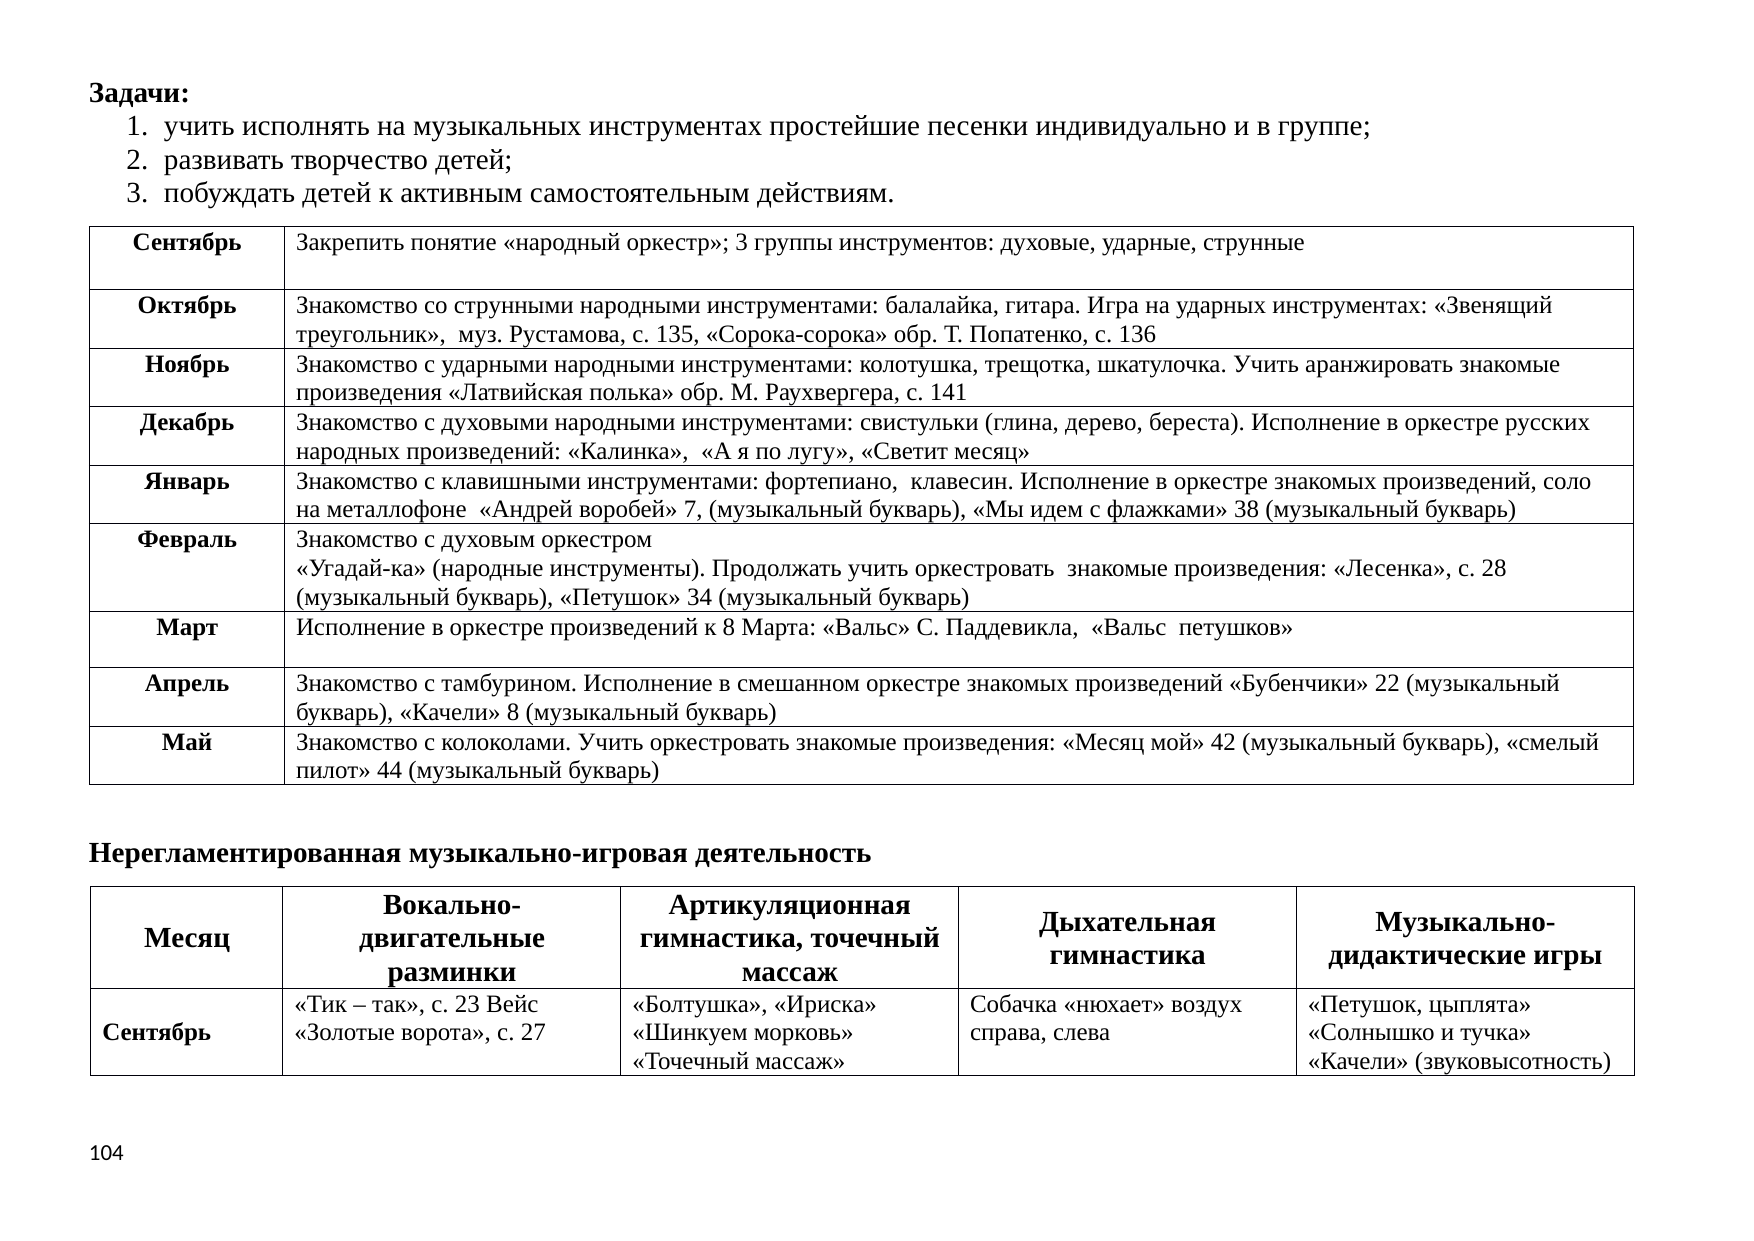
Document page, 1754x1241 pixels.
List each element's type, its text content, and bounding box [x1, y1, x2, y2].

table_cell Декабрь [90, 407, 284, 465]
table_header Сентябрь [90, 227, 284, 289]
table_cell Собачка «нюхает» воздух справа, слева [959, 989, 1296, 1075]
text Нерегламентированная музыкально-игровая деятельность [89, 836, 1636, 869]
table_cell «Тик – так», с. 23 Вейс «Золотые ворота», с. 27 [283, 989, 620, 1075]
list побуждать детей к активным самостоятельным действиям. [126, 176, 1636, 209]
table_cell Знакомство с клавишными инструментами: фортепиано, клавесин. Исполнение в оркестре знакомых произведений, соло на металлофоне «Андрей воробей» 7, (музыкальный букварь), «Мы идем с флажками» 38 (музыкальный букварь) [285, 466, 1633, 523]
table_cell Знакомство с колоколами. Учить оркестровать знакомые произведения: «Месяц мой» 42 (музыкальный букварь), «смелый пилот» 44 (музыкальный букварь) [285, 727, 1633, 784]
table_cell Май [90, 727, 284, 784]
table_cell «Болтушка», «Ириска» «Шинкуем морковь» «Точечный массаж» [621, 989, 958, 1075]
table_header Музыкально-дидактические игры [1297, 887, 1634, 988]
table_cell «Петушок, цыплята» «Солнышко и тучка» «Качели» (звуковысотность) [1297, 989, 1634, 1075]
table_cell Сентябрь [91, 989, 282, 1075]
table_header Артикуляционная гимнастика, точечный массаж [621, 887, 958, 988]
table_cell Знакомство с тамбурином. Исполнение в смешанном оркестре знакомых произведений «Бубенчики» 22 (музыкальный букварь), «Качели» 8 (музыкальный букварь) [285, 668, 1633, 726]
list учить исполнять на музыкальных инструментах простейшие песенки индивидуально и в группе; [126, 108, 1636, 142]
table_cell Октябрь [90, 290, 284, 348]
table_header Вокально-двигательные разминки [283, 887, 620, 988]
table_cell Ноябрь [90, 349, 284, 406]
table_header Месяц [91, 887, 282, 988]
list развивать творчество детей; [126, 142, 1636, 176]
table_cell Знакомство с ударными народными инструментами: колотушка, трещотка, шкатулочка. Учить аранжировать знакомые произведения «Латвийская полька» обр. М. Раухвергера, с. 141 [285, 349, 1633, 406]
text Задачи: [89, 75, 1636, 108]
table_header Дыхательная гимнастика [959, 887, 1296, 988]
table_cell Февраль [90, 524, 284, 611]
table_header Закрепить понятие «народный оркестр»; 3 группы инструментов: духовые, ударные, струнные [285, 227, 1633, 289]
table_cell Исполнение в оркестре произведений к 8 Марта: «Вальс» С. Паддевикла, «Вальс петушков» [285, 612, 1633, 667]
table_cell Знакомство со струнными народными инструментами: балалайка, гитара. Игра на ударных инструментах: «Звенящий треугольник», муз. Рустамова, с. 135, «Сорока-сорока» обр. Т. Попатенко, с. 136 [285, 290, 1633, 348]
table_cell Март [90, 612, 284, 667]
table_cell Знакомство с духовыми народными инструментами: свистульки (глина, дерево, береста). Исполнение в оркестре русских народных произведений: «Калинка», «А я по лугу», «Светит месяц» [285, 407, 1633, 465]
table_cell Апрель [90, 668, 284, 726]
table_cell Январь [90, 466, 284, 523]
table_cell Знакомство с духовым оркестром «Угадай-ка» (народные инструменты). Продолжать учить оркестровать знакомые произведения: «Лесенка», с. 28 (музыкальный букварь), «Петушок» 34 (музыкальный букварь) [285, 524, 1633, 611]
